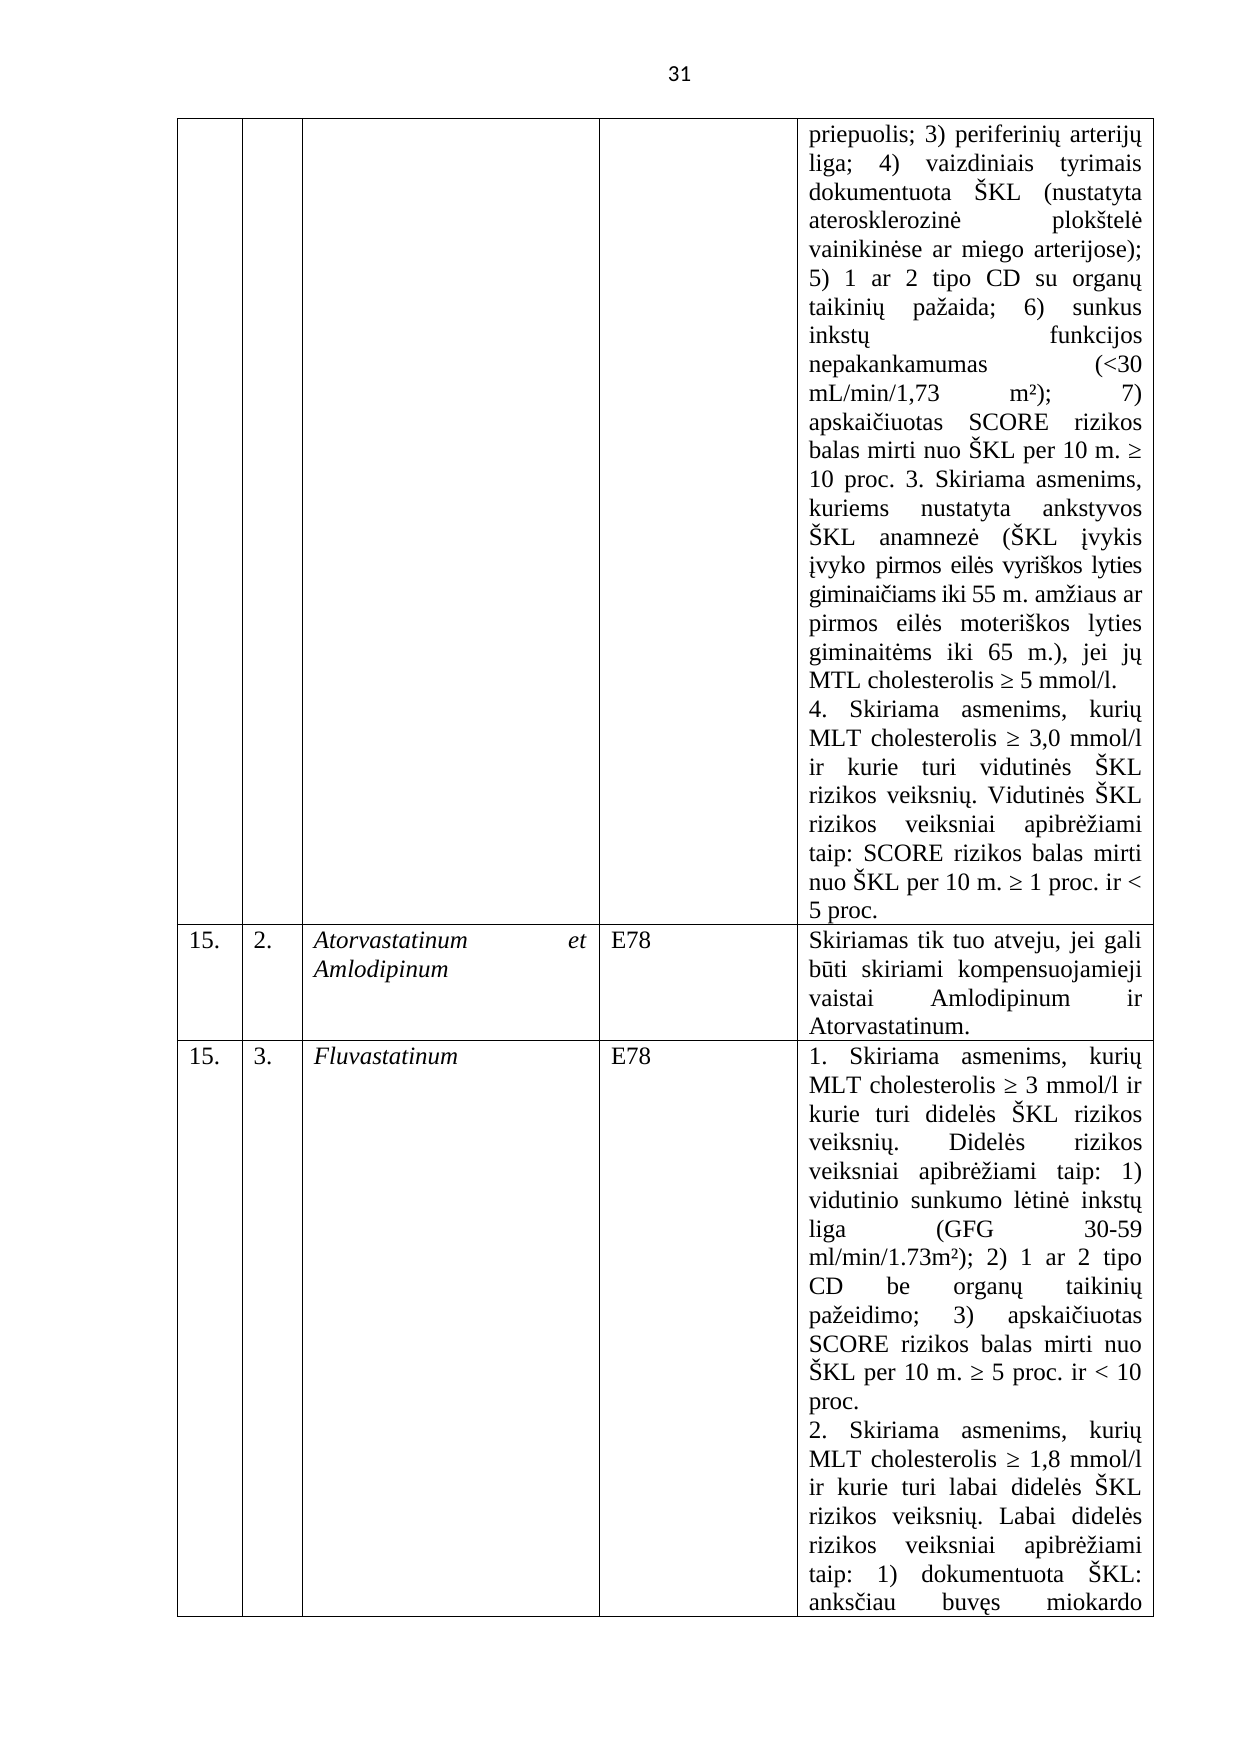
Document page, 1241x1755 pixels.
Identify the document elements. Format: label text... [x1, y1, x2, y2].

table_cell E78 [600, 1041, 797, 1616]
table_cell 15. [178, 1041, 242, 1616]
table_cell [243, 119, 302, 924]
table_cell Atorvastatinum et Amlodipinum [303, 925, 599, 1040]
table_cell Skiriamas tik tuo atveju, jei gali būti skiriami kompensuojamieji vaistai Amlodipinum ir Atorvastatinum. [798, 925, 1153, 1040]
table_cell 2. [243, 925, 302, 1040]
table_cell E78 [600, 925, 797, 1040]
table_cell 15. [178, 925, 242, 1040]
table_cell Fluvastatinum [303, 1041, 599, 1616]
table_cell [600, 119, 797, 924]
table_cell [303, 119, 599, 924]
table_cell 1. Skiriama asmenims, kurių MLT cholesterolis ≥ 3 mmol/l ir kurie turi didelės ŠKL rizikos veiksnių. Didelės rizikos veiksniai apibrėžiami taip: 1) vidutinio sunkumo lėtinė inkstų liga (GFG 30-59 ml/min/1.73m²); 2) 1 ar 2 tipo CD be organų taikinių pažeidimo; 3) apskaičiuotas SCORE rizikos balas mirti nuo ŠKL per 10 m. ≥ 5 proc. ir < 10 proc. 2. Skiriama asmenims, kurių MLT cholesterolis ≥ 1,8 mmol/l ir kurie turi labai didelės ŠKL rizikos veiksnių. Labai didelės rizikos veiksniai apibrėžiami taip: 1) dokumentuota ŠKL: anksčiau buvęs miokardo [798, 1041, 1153, 1616]
table_cell 3. [243, 1041, 302, 1616]
table_cell [178, 119, 242, 924]
table_cell priepuolis; 3) periferinių arterijų liga; 4) vaizdiniais tyrimais dokumentuota ŠKL (nustatyta aterosklerozinė plokštelė vainikinėse ar miego arterijose); 5) 1 ar 2 tipo CD su organų taikinių pažaida; 6) sunkus inkstų funkcijos nepakankamumas (<30 mL/min/1,73 m²); 7) apskaičiuotas SCORE rizikos balas mirti nuo ŠKL per 10 m. ≥ 10 proc. 3. Skiriama asmenims, kuriems nustatyta ankstyvos ŠKL anamnezė (ŠKL įvykis įvyko pirmos eilės vyriškos lyties giminaičiams iki 55 m. amžiaus ar pirmos eilės moteriškos lyties giminaitėms iki 65 m.), jei jų MTL cholesterolis ≥ 5 mmol/l. 4. Skiriama asmenims, kurių MLT cholesterolis ≥ 3,0 mmol/l ir kurie turi vidutinės ŠKL rizikos veiksnių. Vidutinės ŠKL rizikos veiksniai apibrėžiami taip: SCORE rizikos balas mirti nuo ŠKL per 10 m. ≥ 1 proc. ir < 5 proc. [798, 119, 1153, 924]
